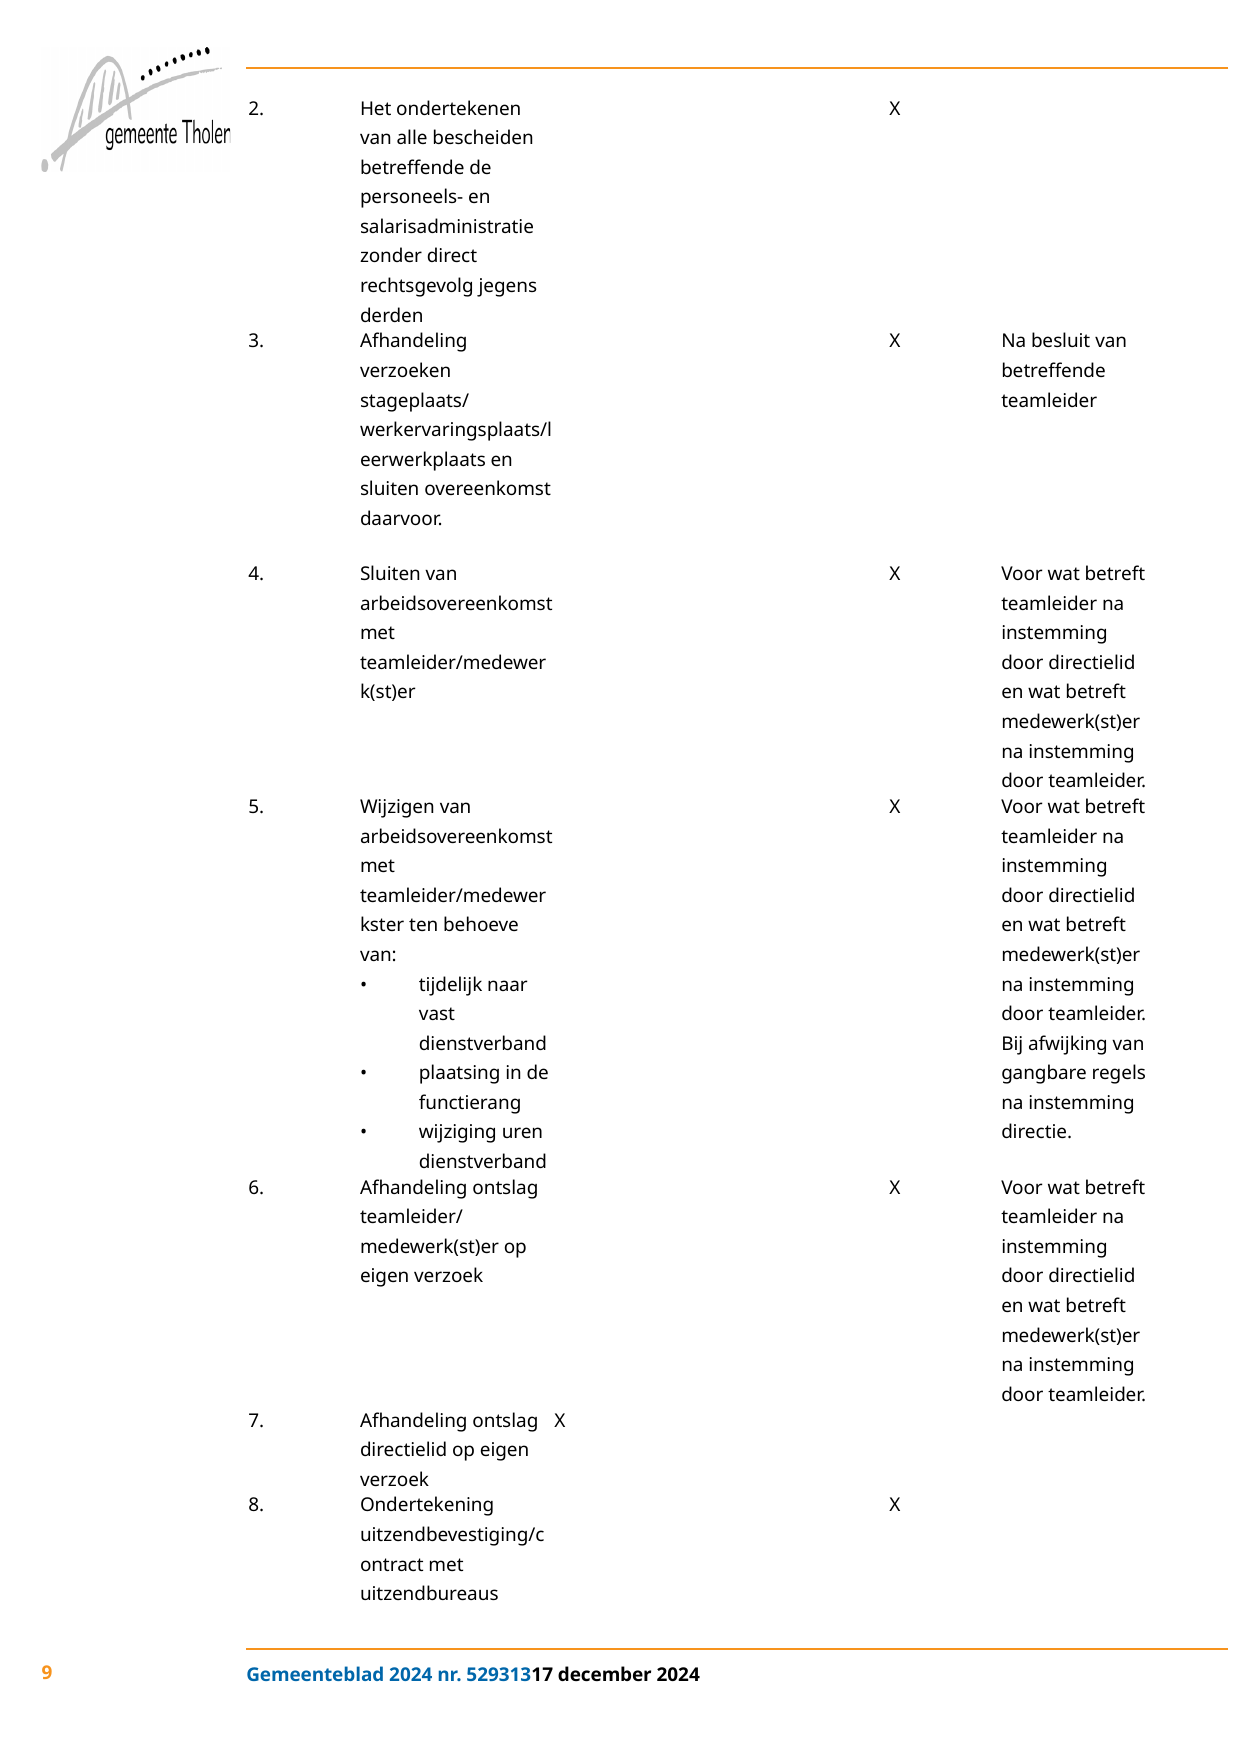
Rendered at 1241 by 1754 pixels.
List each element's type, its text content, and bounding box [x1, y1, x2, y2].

table_cell Afhandeling ontslag teamleider/ medewerk(st)er op eigen verzoek [360, 1174, 554, 1407]
table_cell 3. [248, 328, 360, 560]
table_cell X [554, 1407, 777, 1492]
table_cell [778, 95, 889, 328]
table_cell [778, 1174, 889, 1407]
table_cell Wijzigen van arbeidsovereenkomst met teamleider/medewerkster ten behoeve van: tijdelijk naar vast dienstverband plaatsing in de functierang wijziging uren dienstverband [360, 793, 554, 1174]
table_cell Voor wat betreft teamleider na instemming door directielid en wat betreft medewerk(st)er na instemming door teamleider. [1001, 1174, 1152, 1407]
table_cell [554, 793, 777, 1174]
table_cell [778, 1492, 889, 1606]
table_cell 8. [248, 1492, 360, 1606]
table_cell [554, 1174, 777, 1407]
table_cell X [889, 1174, 1001, 1407]
table_cell X [889, 1492, 1001, 1606]
table_cell [778, 560, 889, 793]
table_cell Sluiten van arbeidsovereenkomst met teamleider/medewerk(st)er [360, 560, 554, 793]
table_cell [554, 328, 777, 560]
table_cell Het ondertekenen van alle bescheiden betreffende de personeels- en salarisadministratie zonder direct rechtsgevolg jegens derden [360, 95, 554, 328]
table_cell 6. [248, 1174, 360, 1407]
table_cell Afhandeling ontslag directielid op eigen verzoek [360, 1407, 554, 1492]
table_cell X [889, 560, 1001, 793]
table_cell 5. [248, 793, 360, 1174]
table_cell [1001, 1492, 1152, 1606]
table_cell Na besluit van betreffende teamleider [1001, 328, 1152, 560]
table_cell [554, 560, 777, 793]
table_cell 7. [248, 1407, 360, 1492]
table_cell [1001, 95, 1152, 328]
table_cell Ondertekening uitzendbevestiging/contract met uitzendbureaus [360, 1492, 554, 1606]
table_cell 2. [248, 95, 360, 328]
table_cell [778, 793, 889, 1174]
table_cell [1001, 1407, 1152, 1492]
table_cell [554, 95, 777, 328]
table_cell 4. [248, 560, 360, 793]
table_cell X [889, 95, 1001, 328]
table_cell Voor wat betreft teamleider na instemming door directielid en wat betreft medewerk(st)er na instemming door teamleider. Bij afwijking van gangbare regels na instemming directie. [1001, 793, 1152, 1174]
table_cell [554, 1492, 777, 1606]
table_cell Afhandeling verzoeken stageplaats/ werkervaringsplaats/leerwerkplaats en sluiten overeenkomst daarvoor. [360, 328, 554, 560]
table_cell [778, 1407, 889, 1492]
table_cell [778, 328, 889, 560]
table_cell X [889, 793, 1001, 1174]
table_cell Voor wat betreft teamleider na instemming door directielid en wat betreft medewerk(st)er na instemming door teamleider. [1001, 560, 1152, 793]
picture [41, 47, 231, 172]
table_cell [889, 1407, 1001, 1492]
table_cell X [889, 328, 1001, 560]
